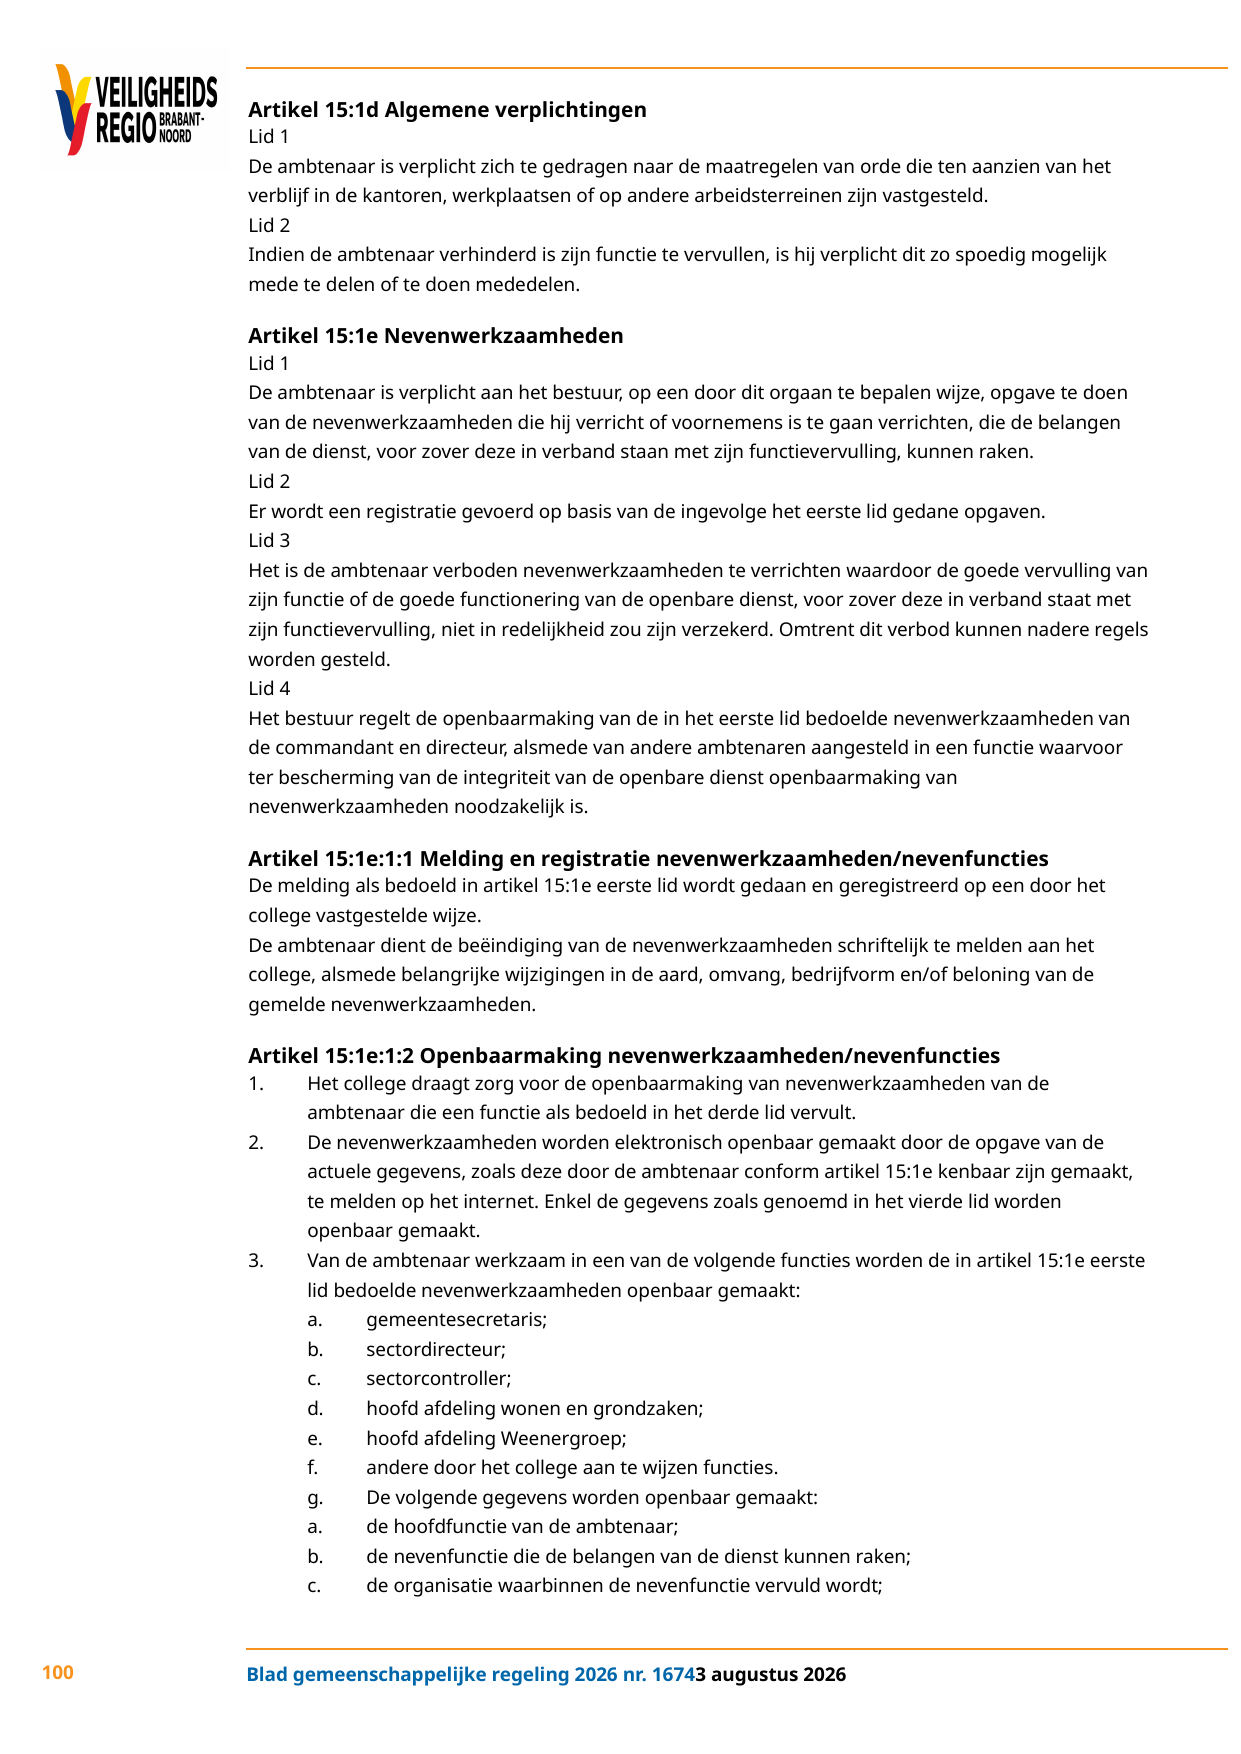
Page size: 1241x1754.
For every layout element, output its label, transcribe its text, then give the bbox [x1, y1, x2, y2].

picture [41, 47, 231, 172]
text Artikel 15:1d Algemene verplichtingen [248, 95, 1152, 123]
text Artikel 15:1e Nevenwerkzaamheden [248, 322, 1152, 350]
text Lid 3 [248, 527, 1152, 553]
list andere door het college aan te wijzen functies. [307, 1454, 1152, 1480]
text Lid 1 [248, 123, 1152, 149]
text De ambtenaar is verplicht zich te gedragen naar de maatregelen van orde die ten aanzien van het verblijf in de kantoren, werkplaatsen of op andere arbeidsterreinen zijn vastgesteld. [248, 153, 1152, 208]
text Lid 4 [248, 675, 1152, 701]
list gemeentesecretaris; [307, 1306, 1152, 1332]
list sectordirecteur; [307, 1336, 1152, 1362]
list De volgende gegevens worden openbaar gemaakt: [307, 1484, 1152, 1510]
list hoofd afdeling Weenergroep; [307, 1425, 1152, 1451]
text Het is de ambtenaar verboden nevenwerkzaamheden te verrichten waardoor de goede vervulling van zijn functie of de goede functionering van de openbare dienst, voor zover deze in verband staat met zijn functievervulling, niet in redelijkheid zou zijn verzekerd. Omtrent dit verbod kunnen nadere regels worden gesteld. [248, 557, 1152, 672]
text Artikel 15:1e:1:1 Melding en registratie nevenwerkzaamheden/nevenfuncties [248, 844, 1152, 873]
text Het bestuur regelt de openbaarmaking van de in het eerste lid bedoelde nevenwerkzaamheden van de commandant en directeur, alsmede van andere ambtenaren aangesteld in een functie waarvoor ter bescherming van de integriteit van de openbare dienst openbaarmaking van nevenwerkzaamheden noodzakelijk is. [248, 705, 1152, 819]
text De ambtenaar is verplicht aan het bestuur, op een door dit orgaan te bepalen wijze, opgave te doen van de nevenwerkzaamheden die hij verricht of voornemens is te gaan verrichten, die de belangen van de dienst, voor zover deze in verband staan met zijn functievervulling, kunnen raken. [248, 379, 1152, 464]
text De ambtenaar dient de beëindiging van de nevenwerkzaamheden schriftelijk te melden aan het college, alsmede belangrijke wijzigingen in de aard, omvang, bedrijfvorm en/of beloning van de gemelde nevenwerkzaamheden. [248, 932, 1152, 1017]
list hoofd afdeling wonen en grondzaken; [307, 1395, 1152, 1421]
text Artikel 15:1e:1:2 Openbaarmaking nevenwerkzaamheden/nevenfuncties [248, 1041, 1152, 1070]
text Indien de ambtenaar verhinderd is zijn functie te vervullen, is hij verplicht dit zo spoedig mogelijk mede te delen of te doen mededelen. [248, 242, 1152, 297]
text Lid 2 [248, 212, 1152, 238]
list De nevenwerkzaamheden worden elektronisch openbaar gemaakt door de opgave van de actuele gegevens, zoals deze door de ambtenaar conform artikel 15:1e kenbaar zijn gemaakt, te melden op het internet. Enkel de gegevens zoals genoemd in het vierde lid worden openbaar gemaakt. [248, 1129, 1152, 1243]
list sectorcontroller; [307, 1366, 1152, 1391]
text Er wordt een registratie gevoerd op basis van de ingevolge het eerste lid gedane opgaven. [248, 498, 1152, 524]
list Het college draagt zorg voor de openbaarmaking van nevenwerkzaamheden van de ambtenaar die een functie als bedoeld in het derde lid vervult. [248, 1070, 1152, 1125]
text Lid 1 [248, 350, 1152, 376]
list de hoofdfunctie van de ambtenaar; [307, 1513, 1152, 1539]
list Van de ambtenaar werkzaam in een van de volgende functies worden de in artikel 15:1e eerste lid bedoelde nevenwerkzaamheden openbaar gemaakt: [248, 1247, 1152, 1303]
list de organisatie waarbinnen de nevenfunctie vervuld wordt; [307, 1573, 1152, 1598]
text Lid 2 [248, 468, 1152, 494]
text De melding als bedoeld in artikel 15:1e eerste lid wordt gedaan en geregistreerd op een door het college vastgestelde wijze. [248, 873, 1152, 928]
list de nevenfunctie die de belangen van de dienst kunnen raken; [307, 1543, 1152, 1569]
